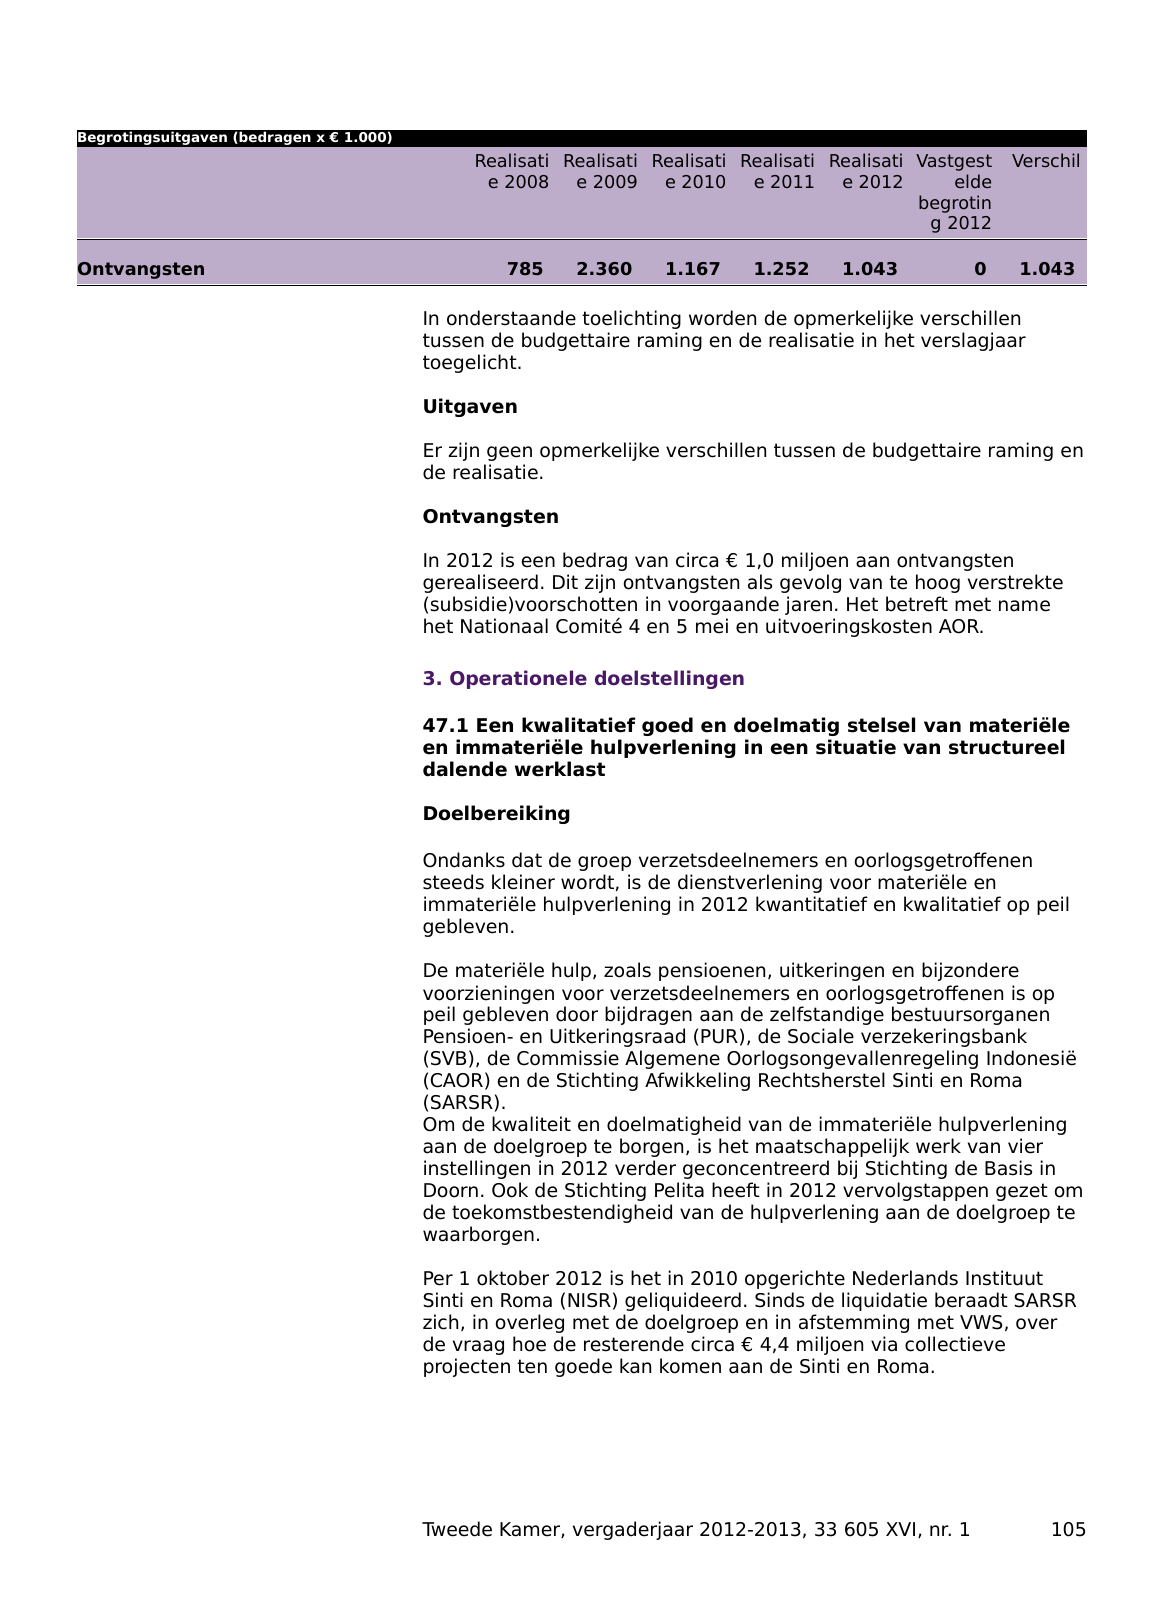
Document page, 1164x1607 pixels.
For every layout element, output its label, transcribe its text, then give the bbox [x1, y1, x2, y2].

subtitle Uitgaven [422, 396, 1087, 418]
table_cell [466, 240, 555, 259]
subtitle 3. Operationele doelstellingen [422, 668, 1087, 690]
table_cell [821, 240, 909, 259]
text In onderstaande toelichting worden de opmerkelijke verschillen tussen de budgettaire raming en de realisatie in het verslagjaar toegelicht. [422, 308, 1087, 374]
table_cell [732, 240, 821, 259]
table_cell 2.360 [555, 259, 644, 284]
table_cell Vastgestelde begroting 2012 [909, 147, 998, 238]
text De materiële hulp, zoals pensioenen, uitkeringen en bijzondere voorzieningen voor verzetsdeelnemers en oorlogsgetroffenen is op peil gebleven door bijdragen aan de zelfstandige bestuursorganen Pensioen- en Uitkeringsraad (PUR), de Sociale verzekeringsbank (SVB), de Commissie Algemene Oorlogsongevallenregeling Indonesië (CAOR) en de Stichting Afwikkeling Rechtsherstel Sinti en Roma (SARSR). [422, 960, 1087, 1114]
table_cell [77, 147, 466, 238]
table_cell Verschil [998, 147, 1087, 238]
table_cell 1.043 [821, 259, 909, 284]
text In 2012 is een bedrag van circa € 1,0 miljoen aan ontvangsten gerealiseerd. Dit zijn ontvangsten als gevolg van te hoog verstrekte (subsidie)voorschotten in voorgaande jaren. Het betreft met name het Nationaal Comité 4 en 5 mei en uitvoeringskosten AOR. [422, 550, 1087, 638]
table_cell 1.167 [644, 259, 732, 284]
table_cell Realisatie 2011 [732, 147, 821, 238]
text Om de kwaliteit en doelmatigheid van de immateriële hulpverlening aan de doelgroep te borgen, is het maatschappelijk werk van vier instellingen in 2012 verder geconcentreerd bij Stichting de Basis in Doorn. Ook de Stichting Pelita heeft in 2012 vervolgstappen gezet om de toekomstbestendigheid van de hulpverlening aan de doelgroep te waarborgen. [422, 1114, 1087, 1246]
text Ondanks dat de groep verzetsdeelnemers en oorlogsgetroffenen steeds kleiner wordt, is de dienstverlening voor materiële en immateriële hulpverlening in 2012 kwantitatief en kwalitatief op peil gebleven. [422, 850, 1087, 938]
table_cell Realisatie 2010 [644, 147, 732, 238]
table_cell Ontvangsten [77, 259, 466, 284]
table_cell Realisatie 2012 [821, 147, 909, 238]
table_cell Realisatie 2008 [466, 147, 555, 238]
table_cell Realisatie 2009 [555, 147, 644, 238]
subtitle Ontvangsten [422, 506, 1087, 528]
text Er zijn geen opmerkelijke verschillen tussen de budgettaire raming en de realisatie. [422, 440, 1087, 484]
subtitle Doelbereiking [422, 803, 1087, 825]
table_cell [998, 240, 1087, 259]
table_cell [77, 240, 466, 259]
text Per 1 oktober 2012 is het in 2010 opgerichte Nederlands Instituut Sinti en Roma (NISR) geliquideerd. Sinds de liquidatie beraadt SARSR zich, in overleg met de doelgroep en in afstemming met VWS, over de vraag hoe de resterende circa € 4,4 miljoen via collectieve projecten ten goede kan komen aan de Sinti en Roma. [422, 1268, 1087, 1378]
table_cell 1.252 [732, 259, 821, 284]
table_cell [644, 240, 732, 259]
table_cell 785 [466, 259, 555, 284]
table_cell 1.043 [998, 259, 1087, 284]
table_cell [555, 240, 644, 259]
table_header Begrotingsuitgaven (bedragen x € 1.000) [77, 130, 1087, 146]
subtitle 47.1 Een kwalitatief goed en doelmatig stelsel van materiële en immateriële hulpverlening in een situatie van structureel dalende werklast [422, 715, 1087, 781]
table_cell [909, 240, 998, 259]
table_cell 0 [909, 259, 998, 284]
